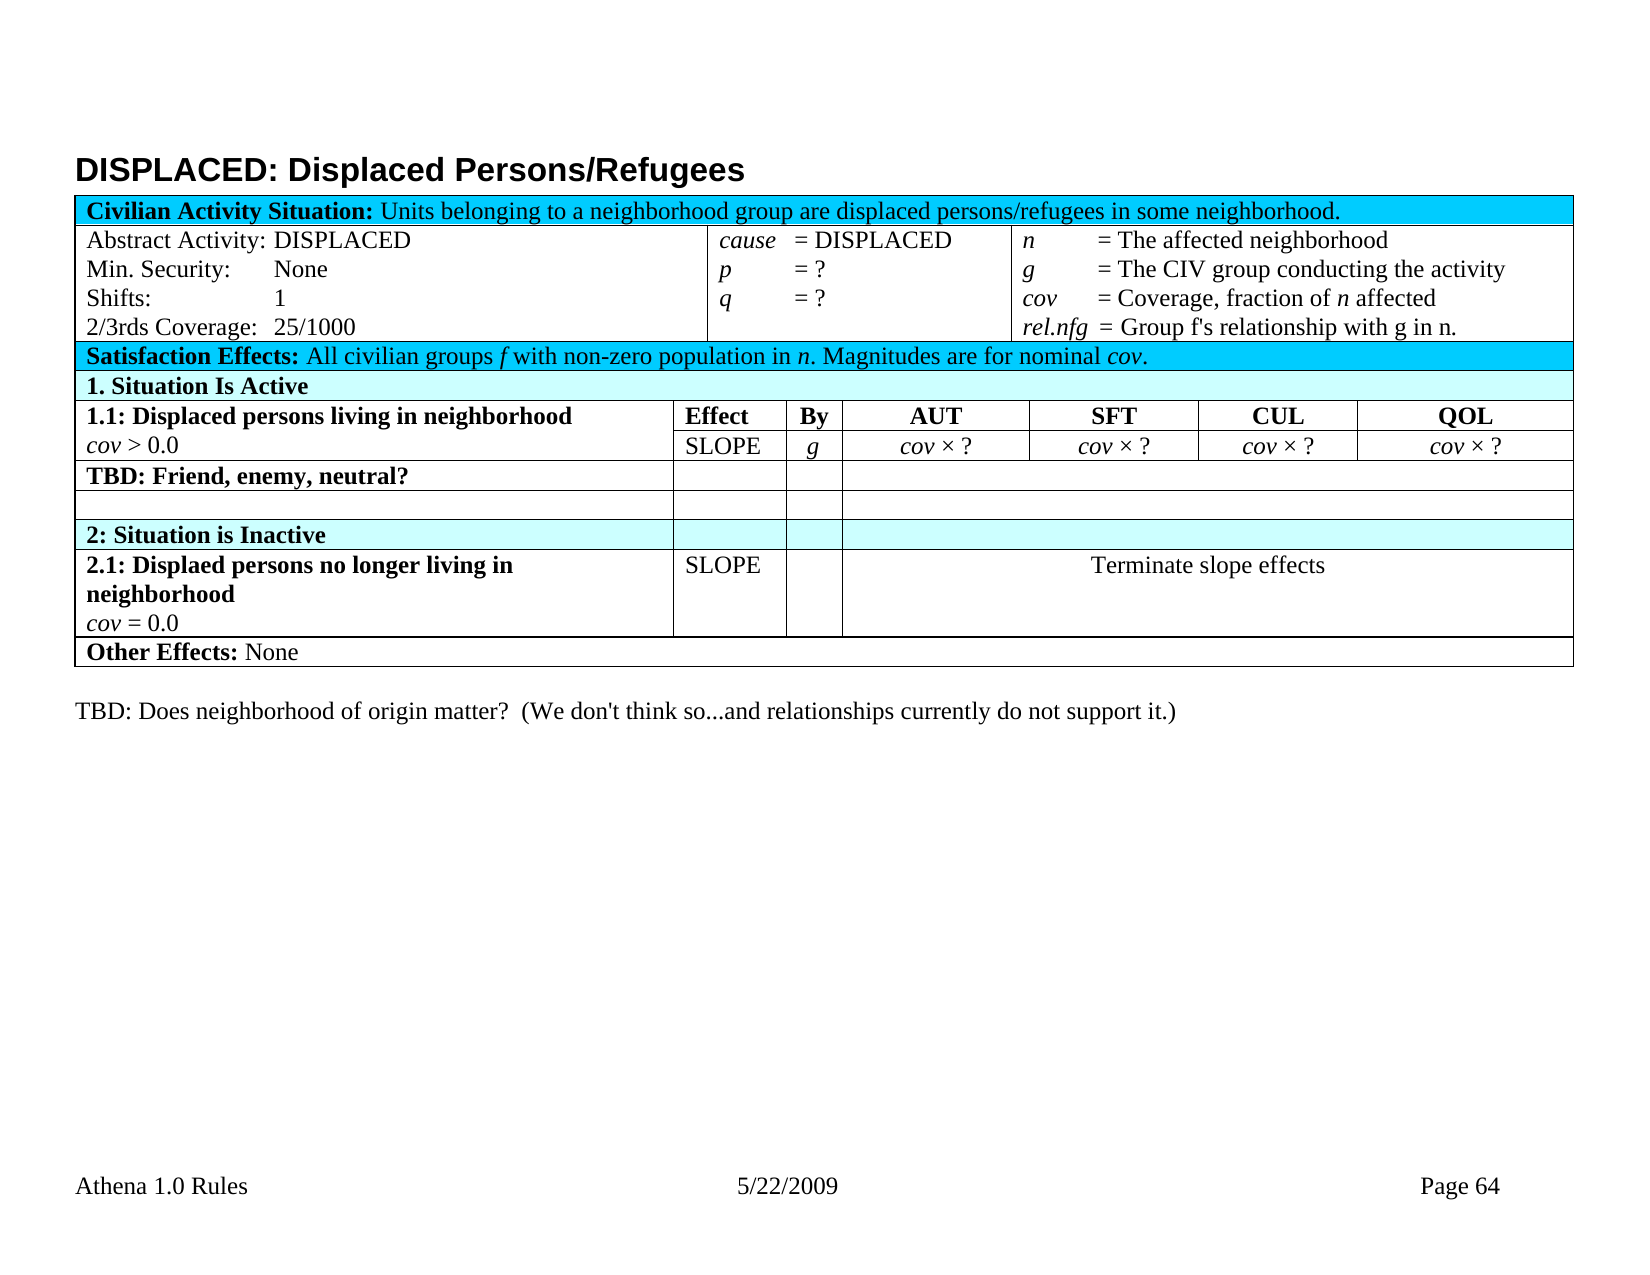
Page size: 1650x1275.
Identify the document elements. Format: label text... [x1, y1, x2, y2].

table_cell [843, 461, 1573, 489]
table_cell [787, 491, 842, 519]
table_cell n = The affected neighborhood g = The CIV group conducting the activity cov = Coverage, fraction of n affected rel.nfg = Group f's relationship with g in n. [1012, 226, 1573, 341]
table_cell Terminate slope effects [843, 550, 1573, 636]
table_cell [843, 491, 1573, 519]
table_cell 1.1: Displaced persons living in neighborhood cov > 0.0 [76, 401, 673, 460]
table_cell [787, 520, 842, 549]
table_cell By [787, 401, 842, 430]
table_cell [843, 520, 1573, 549]
table_cell [674, 461, 786, 489]
text DISPLACED: Displaced Persons/Refugees [75, 150, 1575, 188]
text TBD: Does neighborhood of origin matter? (We don't think so...and relationships currently do not support it.) [75, 696, 1575, 725]
table_cell [674, 491, 786, 519]
table_cell Satisfaction Effects: All civilian groups f with non-zero population in n. Magnitudes are for nominal cov. [76, 342, 1573, 370]
table_cell CUL [1199, 401, 1357, 430]
table_cell g [787, 431, 842, 460]
table_cell SLOPE [674, 550, 786, 636]
table_cell SLOPE [674, 431, 786, 460]
table_cell Other Effects: None [76, 638, 1573, 666]
table_cell cov × ? [1199, 431, 1357, 460]
table_cell cause = DISPLACED p = ? q = ? [708, 226, 1011, 341]
table_header Civilian Activity Situation: Units belonging to a neighborhood group are displaced persons/refugees in some neighborhood. [76, 196, 1573, 224]
table_cell [787, 550, 842, 636]
table_cell [787, 461, 842, 489]
table_cell SFT [1030, 401, 1198, 430]
table_cell AUT [843, 401, 1029, 430]
table_cell Effect [674, 401, 786, 430]
table_cell cov × ? [843, 431, 1029, 460]
table_cell cov × ? [1358, 431, 1573, 460]
table_cell 2: Situation is Inactive [76, 520, 673, 549]
table_cell QOL [1358, 401, 1573, 430]
table_cell TBD: Friend, enemy, neutral? [76, 461, 673, 489]
table_cell [76, 491, 673, 519]
table_cell 2.1: Displaed persons no longer living in neighborhood cov = 0.0 [76, 550, 673, 636]
table_cell 1. Situation Is Active [76, 371, 1573, 400]
table_cell Abstract Activity: DISPLACED Min. Security: None Shifts: 1 2/3rds Coverage: 25/1000 [76, 226, 707, 341]
table_cell cov × ? [1030, 431, 1198, 460]
table_cell [674, 520, 786, 549]
